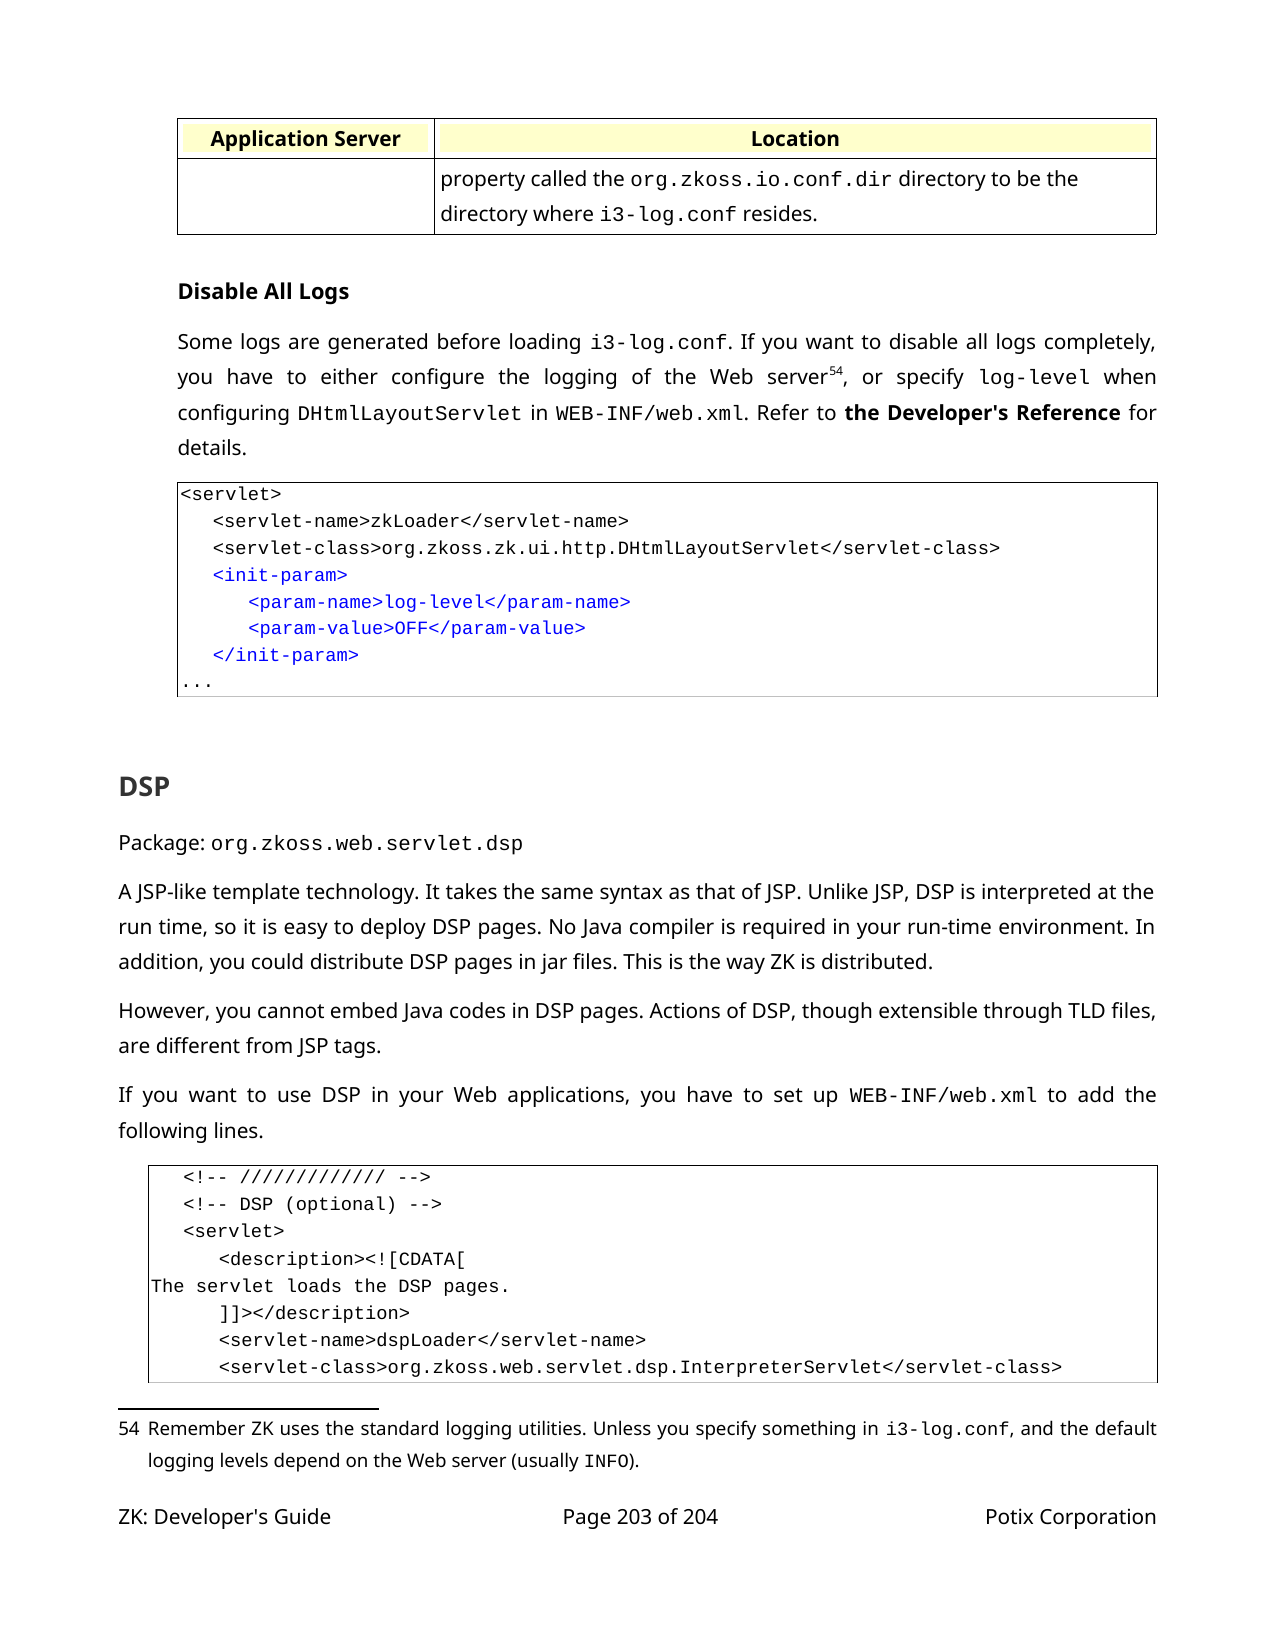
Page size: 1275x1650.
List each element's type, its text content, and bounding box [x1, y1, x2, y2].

text <servlet-name>dspLoader</servlet-name> [149, 1328, 1157, 1352]
table_header Application Server [178, 119, 434, 158]
table_cell [178, 159, 434, 234]
subtitle Disable All Logs [177, 276, 1157, 306]
text Package: org.zkoss.web.servlet.dsp [118, 828, 1157, 856]
text A JSP-like template technology. It takes the same syntax as that of JSP. Unlike JSP, DSP is interpreted at the run time, so it is easy to deploy DSP pages. No Java compiler is required in your run-time environment. In addition, you could distribute DSP pages in jar files. This is the way ZK is distributed. [118, 877, 1157, 976]
text However, you cannot embed Java codes in DSP pages. Actions of DSP, though extensible through TLD files, are different from JSP tags. [118, 996, 1157, 1060]
text ]]></description> [149, 1301, 1157, 1325]
text <servlet> [178, 483, 1157, 506]
table_cell property called the org.zkoss.io.conf.dir directory to be the directory where i3-log.conf resides. [435, 159, 1156, 234]
text If you want to use DSP in your Web applications, you have to set up WEB-INF/web.xml to add the following lines. [118, 1080, 1157, 1144]
text <!-- DSP (optional) --> [149, 1192, 1157, 1216]
text Remember ZK uses the standard logging utilities. Unless you specify something in i3-log.conf, and the default logging levels depend on the Web server (usually INFO). [118, 1415, 1157, 1473]
text <servlet-class>org.zkoss.web.servlet.dsp.InterpreterServlet</servlet-class> [149, 1355, 1157, 1382]
text <servlet> [149, 1219, 1157, 1243]
text Some logs are generated before loading i3-log.conf. If you want to disable all logs completely, you have to either configure the logging of the Web server, or specify log-level when configuring DHtmlLayoutServlet in WEB-INF/web.xml. Refer to the Developer's Reference for details. [177, 327, 1157, 462]
text <description><![CDATA[ [149, 1246, 1157, 1271]
table_header Location [435, 119, 1156, 158]
text <!-- ///////////// --> [149, 1166, 1157, 1189]
subtitle DSP [118, 767, 1157, 804]
text <init-param> <param-name>log-level</param-name> <param-value>OFF</param-value> </init-param> ... [178, 563, 1157, 696]
text <servlet-name>zkLoader</servlet-name> <servlet-class>org.zkoss.zk.ui.http.DHtmlLayoutServlet</servlet-class> [178, 509, 1157, 560]
text The servlet loads the DSP pages. [149, 1273, 1157, 1298]
